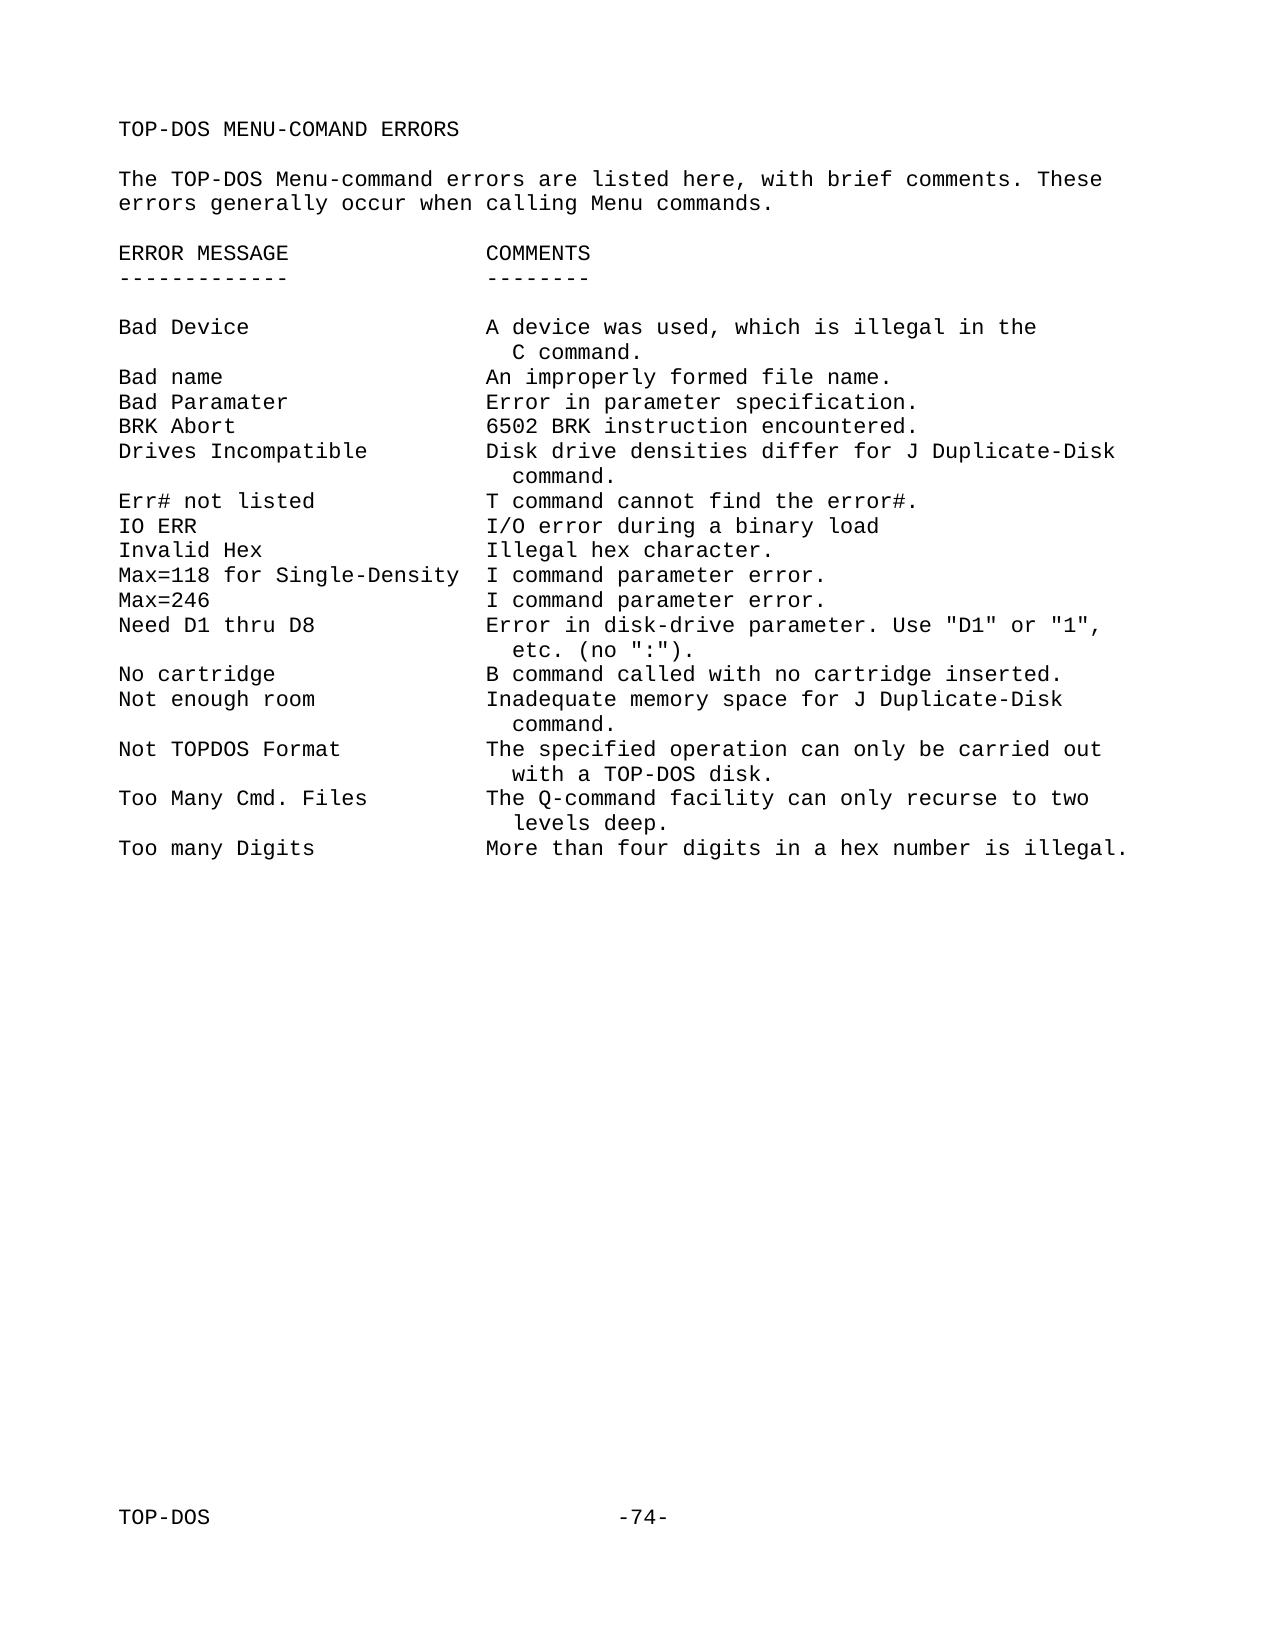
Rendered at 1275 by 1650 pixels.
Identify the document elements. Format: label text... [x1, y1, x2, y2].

text TOP-DOS MENU-COMAND ERRORS [118, 118, 1157, 143]
text with a TOP-DOS disk. [118, 763, 1157, 787]
text ------------- -------- [118, 267, 1157, 292]
text Bad Paramater Error in parameter specification. [118, 391, 1157, 416]
text TOP-DOS -74- [118, 1506, 1157, 1531]
text Err# not listed T command cannot find the error#. [118, 490, 1157, 515]
text Bad Device A device was used, which is illegal in the [118, 316, 1157, 341]
text Max=118 for Single-Density I command parameter error. [118, 564, 1157, 589]
text Drives Incompatible Disk drive densities differ for J Duplicate-Disk [118, 440, 1157, 465]
text levels deep. [118, 812, 1157, 837]
text ERROR MESSAGE COMMENTS [118, 242, 1157, 267]
text errors generally occur when calling Menu commands. [118, 192, 1157, 217]
text No cartridge B command called with no cartridge inserted. [118, 663, 1157, 688]
text command. [118, 465, 1157, 490]
text Not enough room Inadequate memory space for J Duplicate-Disk [118, 688, 1157, 713]
text Need D1 thru D8 Error in disk-drive parameter. Use "D1" or "1", [118, 614, 1157, 639]
text Too many Digits More than four digits in a hex number is illegal. [118, 837, 1157, 862]
text Not TOPDOS Format The specified operation can only be carried out [118, 738, 1157, 763]
text etc. (no ":"). [118, 639, 1157, 663]
text BRK Abort 6502 BRK instruction encountered. [118, 416, 1157, 440]
text Invalid Hex Illegal hex character. [118, 539, 1157, 564]
text IO ERR I/O error during a binary load [118, 515, 1157, 539]
text Too Many Cmd. Files The Q-command facility can only recurse to two [118, 787, 1157, 812]
text command. [118, 713, 1157, 738]
text Max=246 I command parameter error. [118, 589, 1157, 614]
text Bad name An improperly formed file name. [118, 366, 1157, 391]
text The TOP-DOS Menu-command errors are listed here, with brief comments. These [118, 168, 1157, 192]
text C command. [118, 341, 1157, 366]
